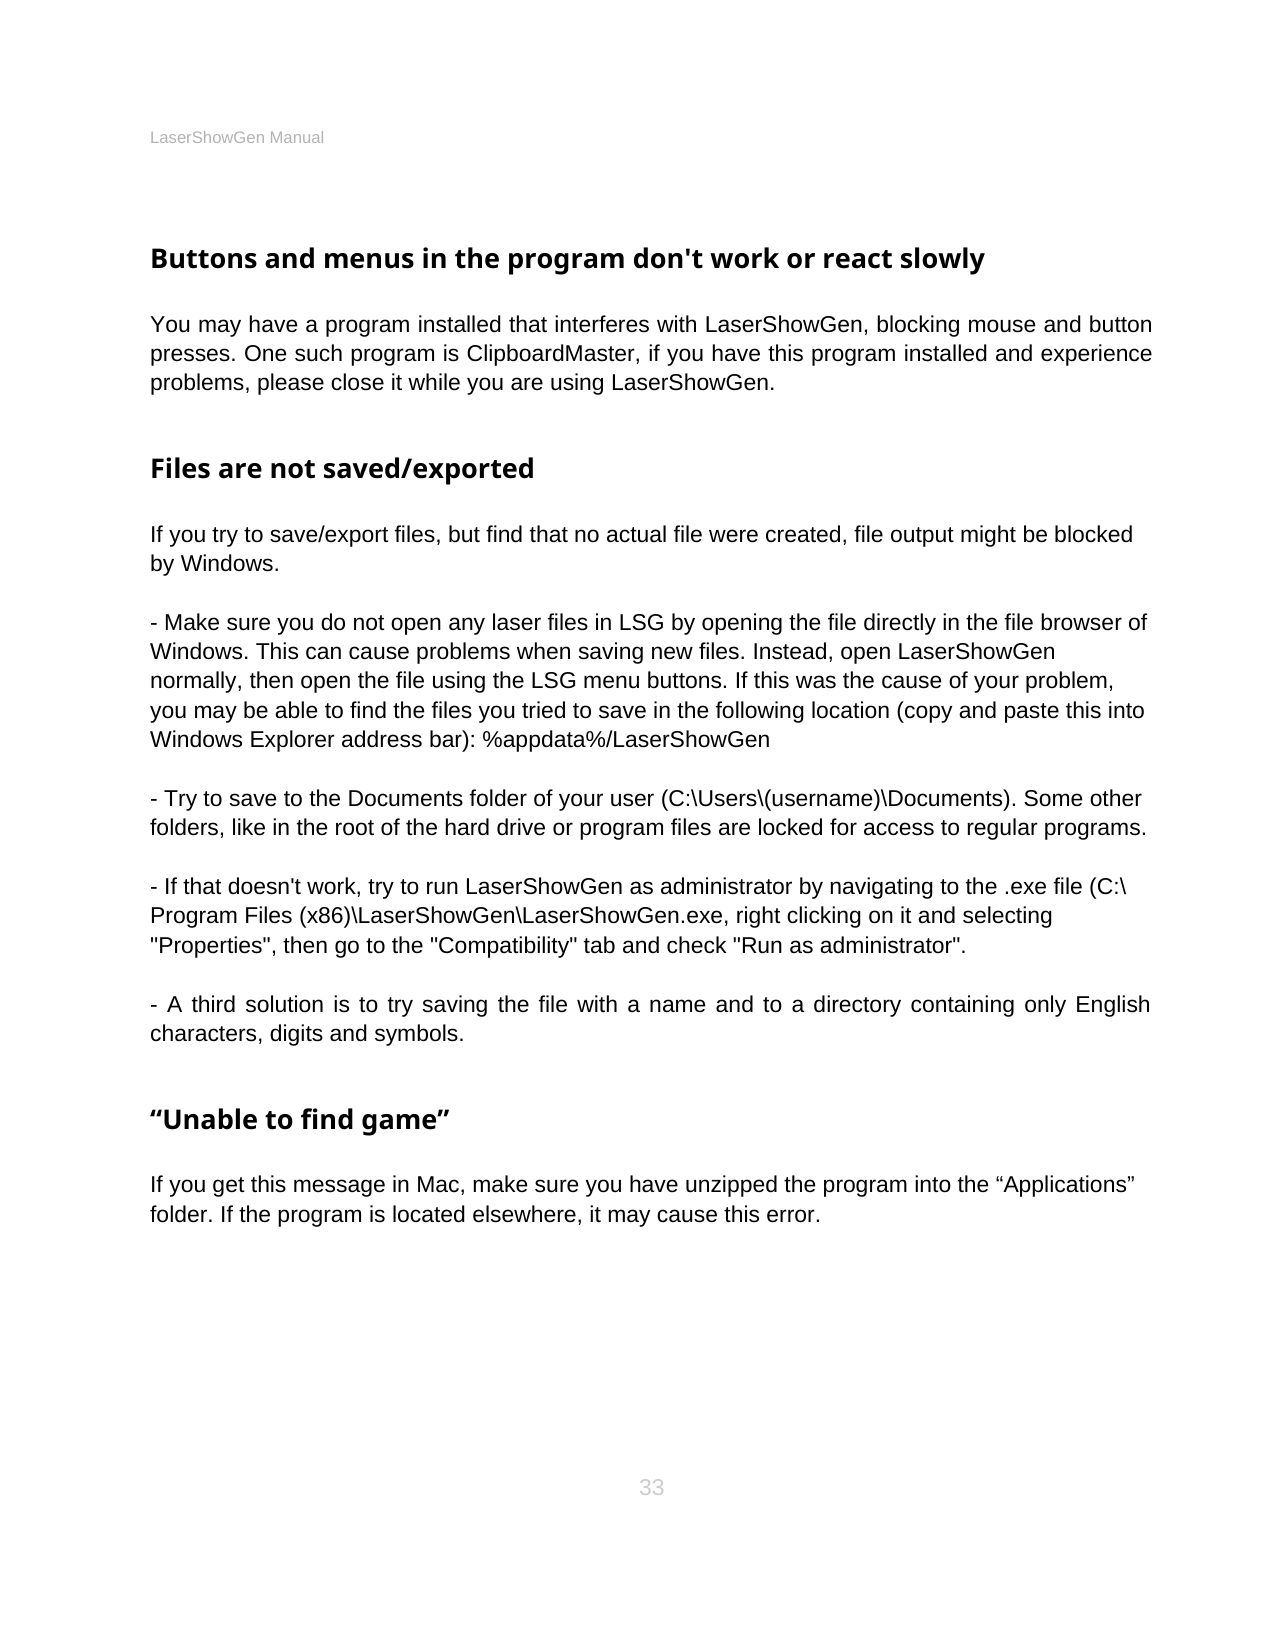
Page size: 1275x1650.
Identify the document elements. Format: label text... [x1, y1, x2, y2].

subtitle Buttons and menus in the program don't work or react slowly [150, 239, 1153, 276]
text - Make sure you do not open any laser files in LSG by opening the file directly in the file browser of Windows. This can cause problems when saving new files. Instead, open LaserShowGen normally, then open the file using the LSG menu buttons. If this was the cause of your problem, you may be able to find the files you tried to save in the following location (copy and paste this into Windows Explorer address bar): %appdata%/LaserShowGen - Try to save to the Documents folder of your user (C:\Users\(username)\Documents). Some other folders, like in the root of the hard drive or program files are locked for access to regular programs. - If that doesn't work, try to run LaserShowGen as administrator by navigating to the .exe file (C:\Program Files (x86)\LaserShowGen\LaserShowGen.exe, right clicking on it and selecting "Properties", then go to the "Compatibility" tab and check "Run as administrator". [150, 609, 1153, 958]
subtitle “Unable to find game” [150, 1100, 1153, 1137]
text If you try to save/export files, but find that no actual file were created, file output might be blocked by Windows. [150, 521, 1153, 576]
text If you get this message in Mac, make sure you have unzipped the program into the “Applications” folder. If the program is located elsewhere, it may cause this error. [150, 1172, 1153, 1227]
subtitle Files are not saved/exported [150, 449, 1153, 486]
text - A third solution is to try saving the file with a name and to a directory containing only English characters, digits and symbols. [150, 991, 1153, 1046]
text You may have a program installed that interferes with LaserShowGen, blocking mouse and button presses. One such program is ClipboardMaster, if you have this program installed and experience problems, please close it while you are using LaserShowGen. [150, 311, 1153, 396]
